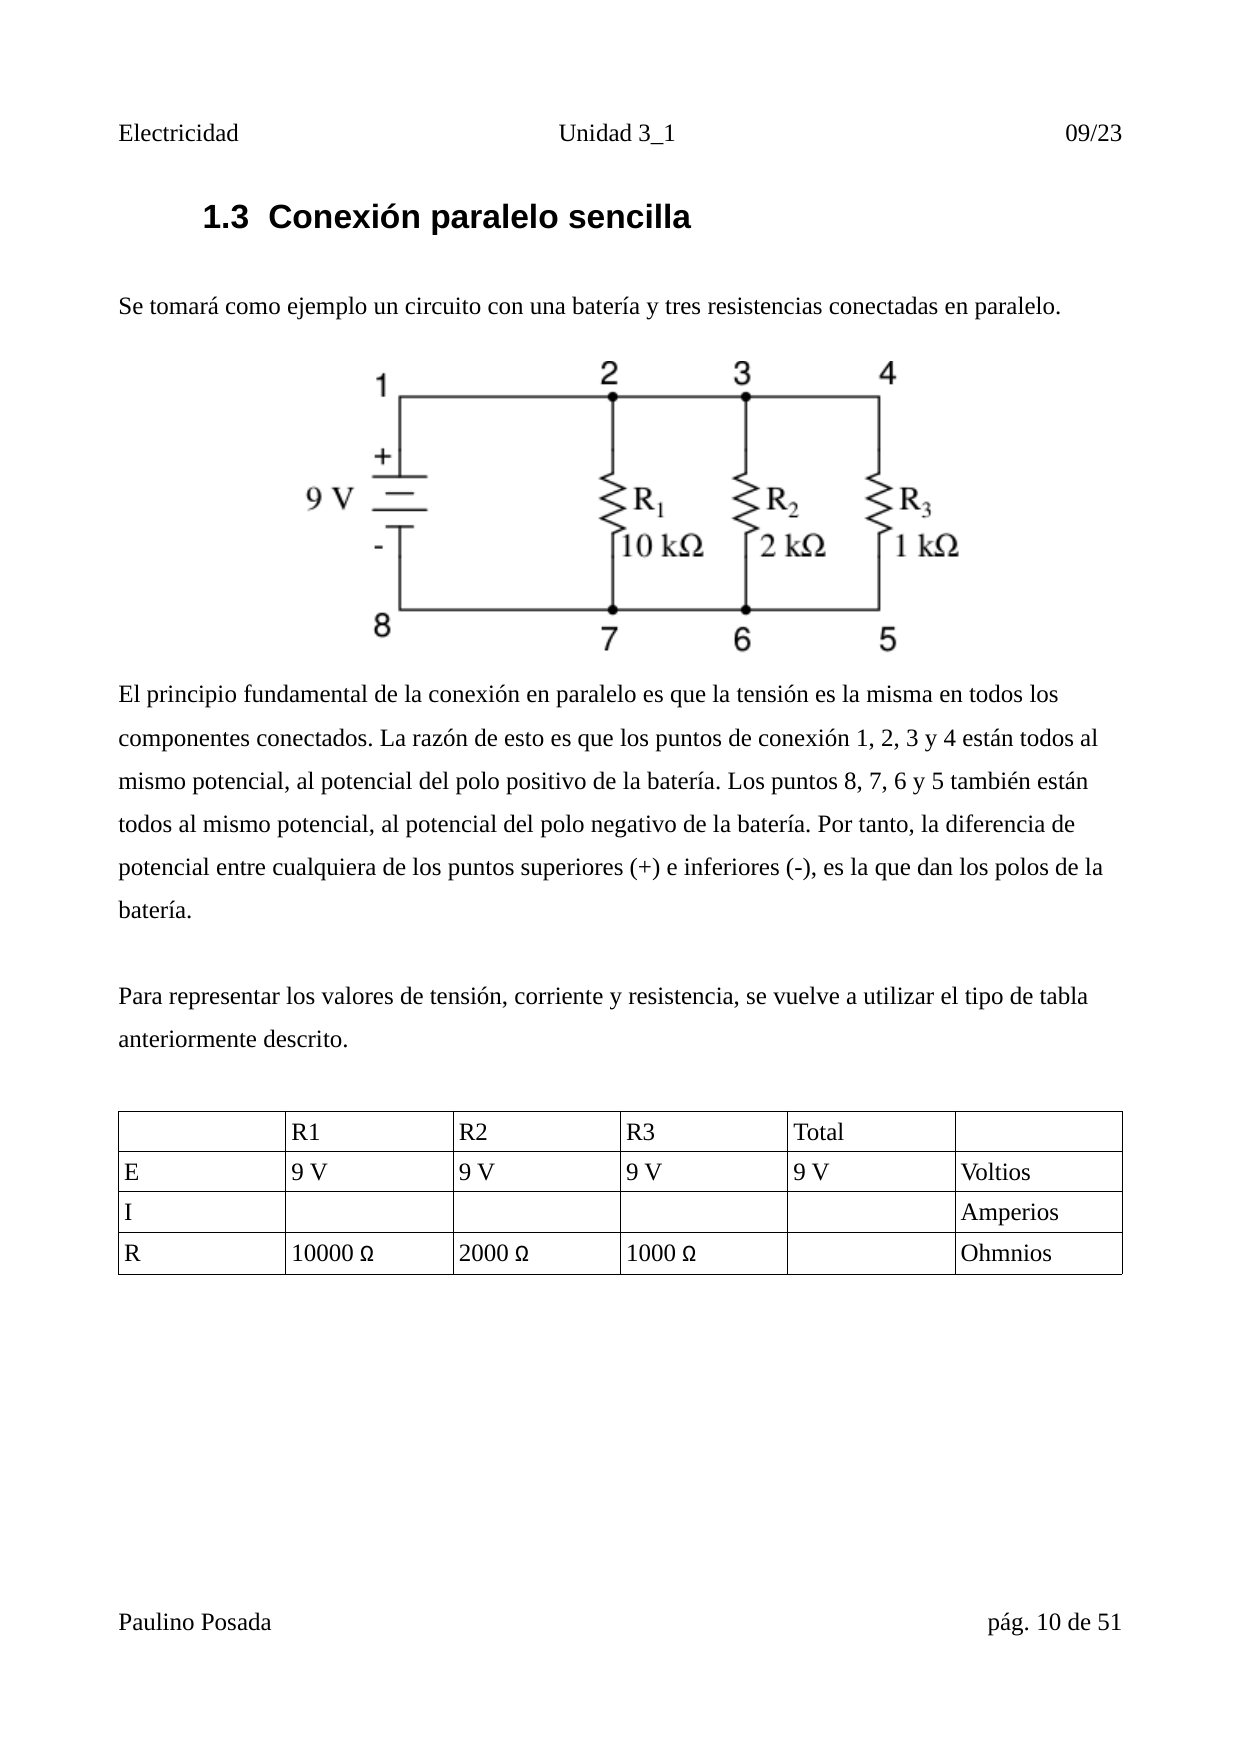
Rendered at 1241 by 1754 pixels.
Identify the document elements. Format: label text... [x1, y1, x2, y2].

table_cell R [119, 1233, 285, 1273]
table_cell [286, 1192, 453, 1232]
table_cell 9 V [788, 1152, 955, 1191]
table_header R3 [621, 1112, 787, 1151]
table_header R1 [286, 1112, 453, 1151]
table_cell 9 V [621, 1152, 787, 1191]
table_cell Ohmnios [956, 1233, 1122, 1273]
table_cell 2000 Ω [454, 1233, 620, 1273]
table_cell 9 V [286, 1152, 453, 1191]
table_cell 10000 Ω [286, 1233, 453, 1273]
table_cell I [119, 1192, 285, 1232]
text Se tomará como ejemplo un circuito con una batería y tres resistencias conectadas en paralelo. [118, 291, 1122, 320]
text Para representar los valores de tensión, corriente y resistencia, se vuelve a utilizar el tipo de tabla anteriormente descrito. [118, 981, 1122, 1053]
subtitle Conexión paralelo sencilla [193, 197, 1122, 236]
table_cell Amperios [956, 1192, 1122, 1232]
table_cell Voltios [956, 1152, 1122, 1191]
table_cell [454, 1192, 620, 1232]
table_cell E [119, 1152, 285, 1191]
table_cell 1000 Ω [621, 1233, 787, 1273]
table_header R2 [454, 1112, 620, 1151]
table_cell 9 V [454, 1152, 620, 1191]
text El principio fundamental de la conexión en paralelo es que la tensión es la misma en todos los componentes conectados. La razón de esto es que los puntos de conexión 1, 2, 3 y 4 están todos al mismo potencial, al potencial del polo positivo de la batería. Los puntos 8, 7, 6 y 5 también están todos al mismo potencial, al potencial del polo negativo de la batería. Por tanto, la diferencia de potencial entre cualquiera de los puntos superiores (+) e inferiores (-), es la que dan los polos de la batería. [118, 679, 1122, 924]
picture [267, 361, 973, 657]
table_header Total [788, 1112, 955, 1151]
table_header [119, 1112, 285, 1151]
table_header [956, 1112, 1122, 1151]
table_cell [621, 1192, 787, 1232]
table_cell [788, 1233, 955, 1273]
table_cell [788, 1192, 955, 1232]
